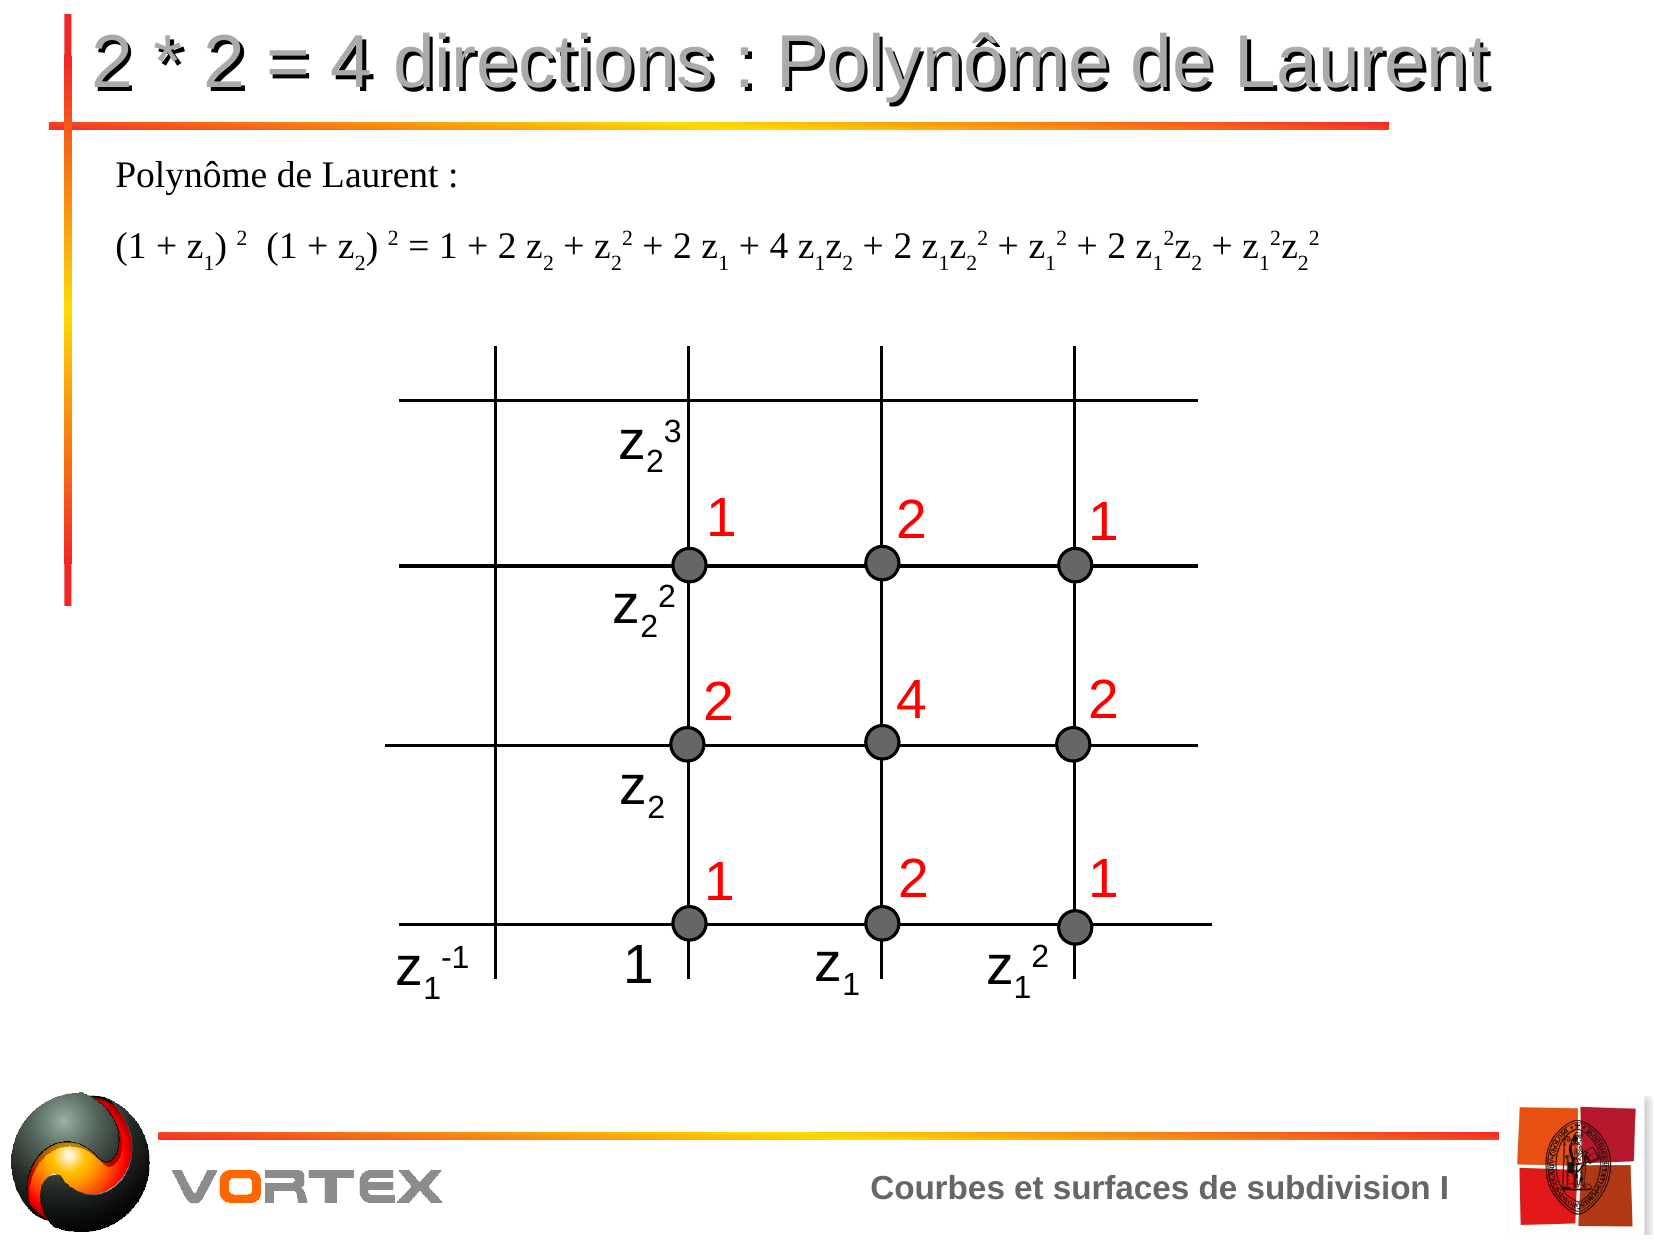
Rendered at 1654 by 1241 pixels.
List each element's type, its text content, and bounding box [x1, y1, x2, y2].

text_box [1058, 910, 1092, 941]
text_box z23 [603, 401, 715, 489]
list Polynôme de Laurent : (1 + z1) 2 (1 + z2) 2 = 1 + 2 z2 + z22 + 2 z1 + 4 z1z2 + 2 z1z22 + z12 + 2 z12z2 + z12z22 [97, 153, 1571, 1109]
text_box [672, 548, 707, 565]
text_box 4 [881, 661, 961, 744]
text_box [1058, 548, 1092, 582]
text_box 1 [691, 479, 770, 562]
text_box [865, 546, 899, 580]
title 2 * 2 = 4 directions : Polynôme de Laurent [82, 4, 1499, 120]
text_box z12 [971, 926, 1085, 1014]
text_box 1 [608, 926, 688, 1009]
text_box z2 [604, 746, 684, 835]
picture [1505, 1096, 1653, 1235]
text_box 2 [883, 839, 962, 923]
text_box 2 [688, 662, 767, 746]
text_box [865, 725, 899, 760]
text_box z1-1 [380, 927, 499, 1016]
picture [11, 1092, 443, 1232]
text_box 2 [1073, 661, 1152, 744]
text_box [865, 906, 899, 941]
text_box z1 [799, 923, 879, 1012]
text_box [672, 906, 706, 941]
text_box [670, 727, 704, 762]
text_box [1056, 727, 1090, 762]
text_box 1 [689, 843, 769, 926]
text_box 2 [881, 480, 961, 564]
text_box 1 [1073, 839, 1152, 923]
text_box z22 [597, 565, 711, 654]
text_box 1 [1073, 482, 1152, 566]
